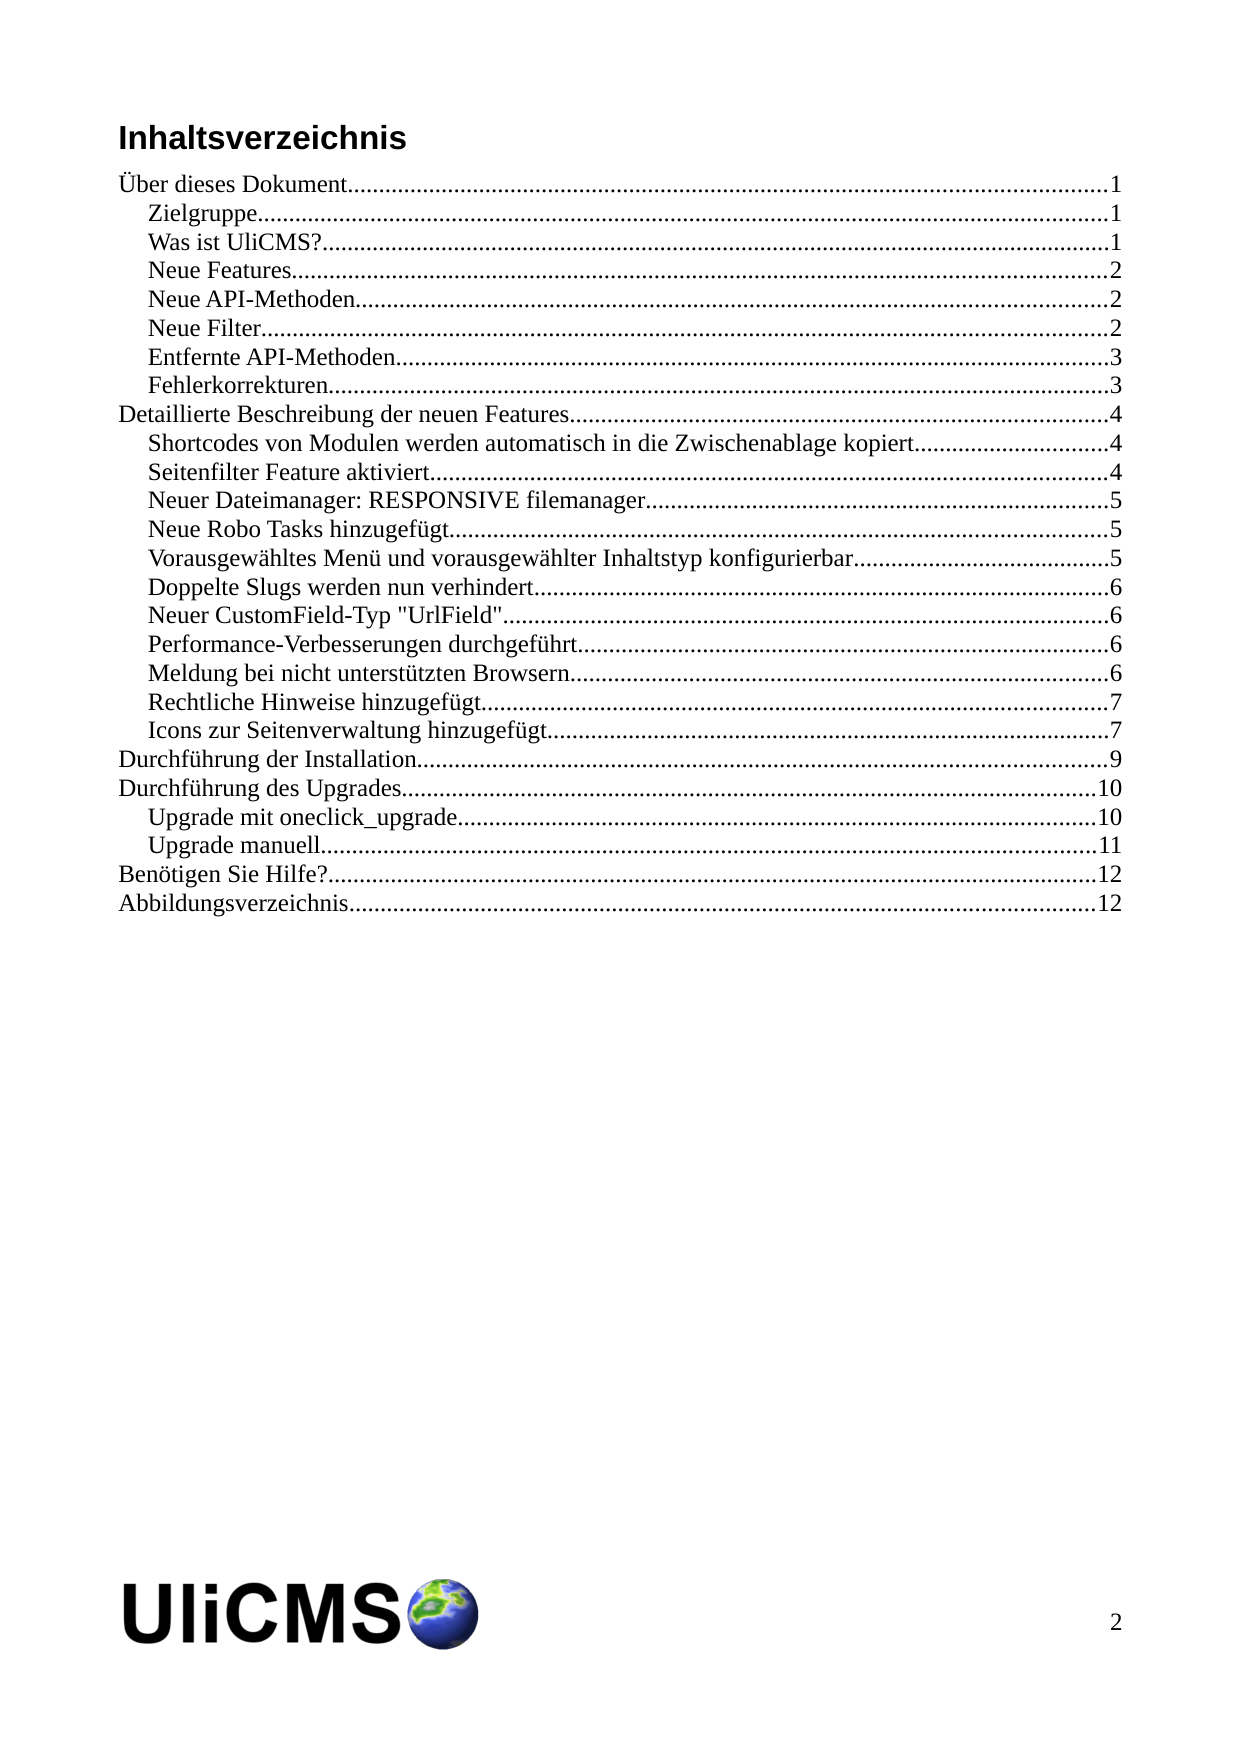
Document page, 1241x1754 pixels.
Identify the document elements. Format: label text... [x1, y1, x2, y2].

text Icons zur Seitenverwaltung hinzugefügt 7 [148, 715, 1122, 744]
text Neue Filter 2 [148, 313, 1122, 342]
picture [118, 1578, 479, 1652]
text Detaillierte Beschreibung der neuen Features 4 [118, 399, 1122, 428]
text Über dieses Dokument 1 [118, 169, 1122, 198]
text Doppelte Slugs werden nun verhindert 6 [148, 572, 1122, 600]
text Durchführung des Upgrades 10 [118, 773, 1122, 802]
text Fehlerkorrekturen 3 [148, 370, 1122, 399]
text Upgrade mit oneclick_upgrade 10 [148, 802, 1122, 830]
text Shortcodes von Modulen werden automatisch in die Zwischenablage kopiert 4 [148, 428, 1122, 457]
text Neue API-Methoden 2 [148, 284, 1122, 313]
text Zielgruppe 1 [148, 198, 1122, 227]
text Performance-Verbesserungen durchgeführt 6 [148, 629, 1122, 658]
text Neue Features 2 [148, 255, 1122, 284]
text Vorausgewähltes Menü und vorausgewählter Inhaltstyp konfigurierbar 5 [148, 543, 1122, 572]
subtitle Inhaltsverzeichnis [118, 118, 1122, 157]
text Neuer Dateimanager: RESPONSIVE filemanager 5 [148, 485, 1122, 514]
text Abbildungsverzeichnis 12 [118, 888, 1122, 917]
text Rechtliche Hinweise hinzugefügt 7 [148, 687, 1122, 715]
text Meldung bei nicht unterstützten Browsern 6 [148, 658, 1122, 687]
text Neue Robo Tasks hinzugefügt 5 [148, 514, 1122, 543]
text Seitenfilter Feature aktiviert 4 [148, 457, 1122, 485]
text Was ist UliCMS? 1 [148, 227, 1122, 255]
text Durchführung der Installation 9 [118, 744, 1122, 773]
text Neuer CustomField-Typ "UrlField" 6 [148, 600, 1122, 629]
text Upgrade manuell 11 [148, 830, 1122, 859]
text Benötigen Sie Hilfe? 12 [118, 859, 1122, 888]
text Entfernte API-Methoden 3 [148, 342, 1122, 370]
